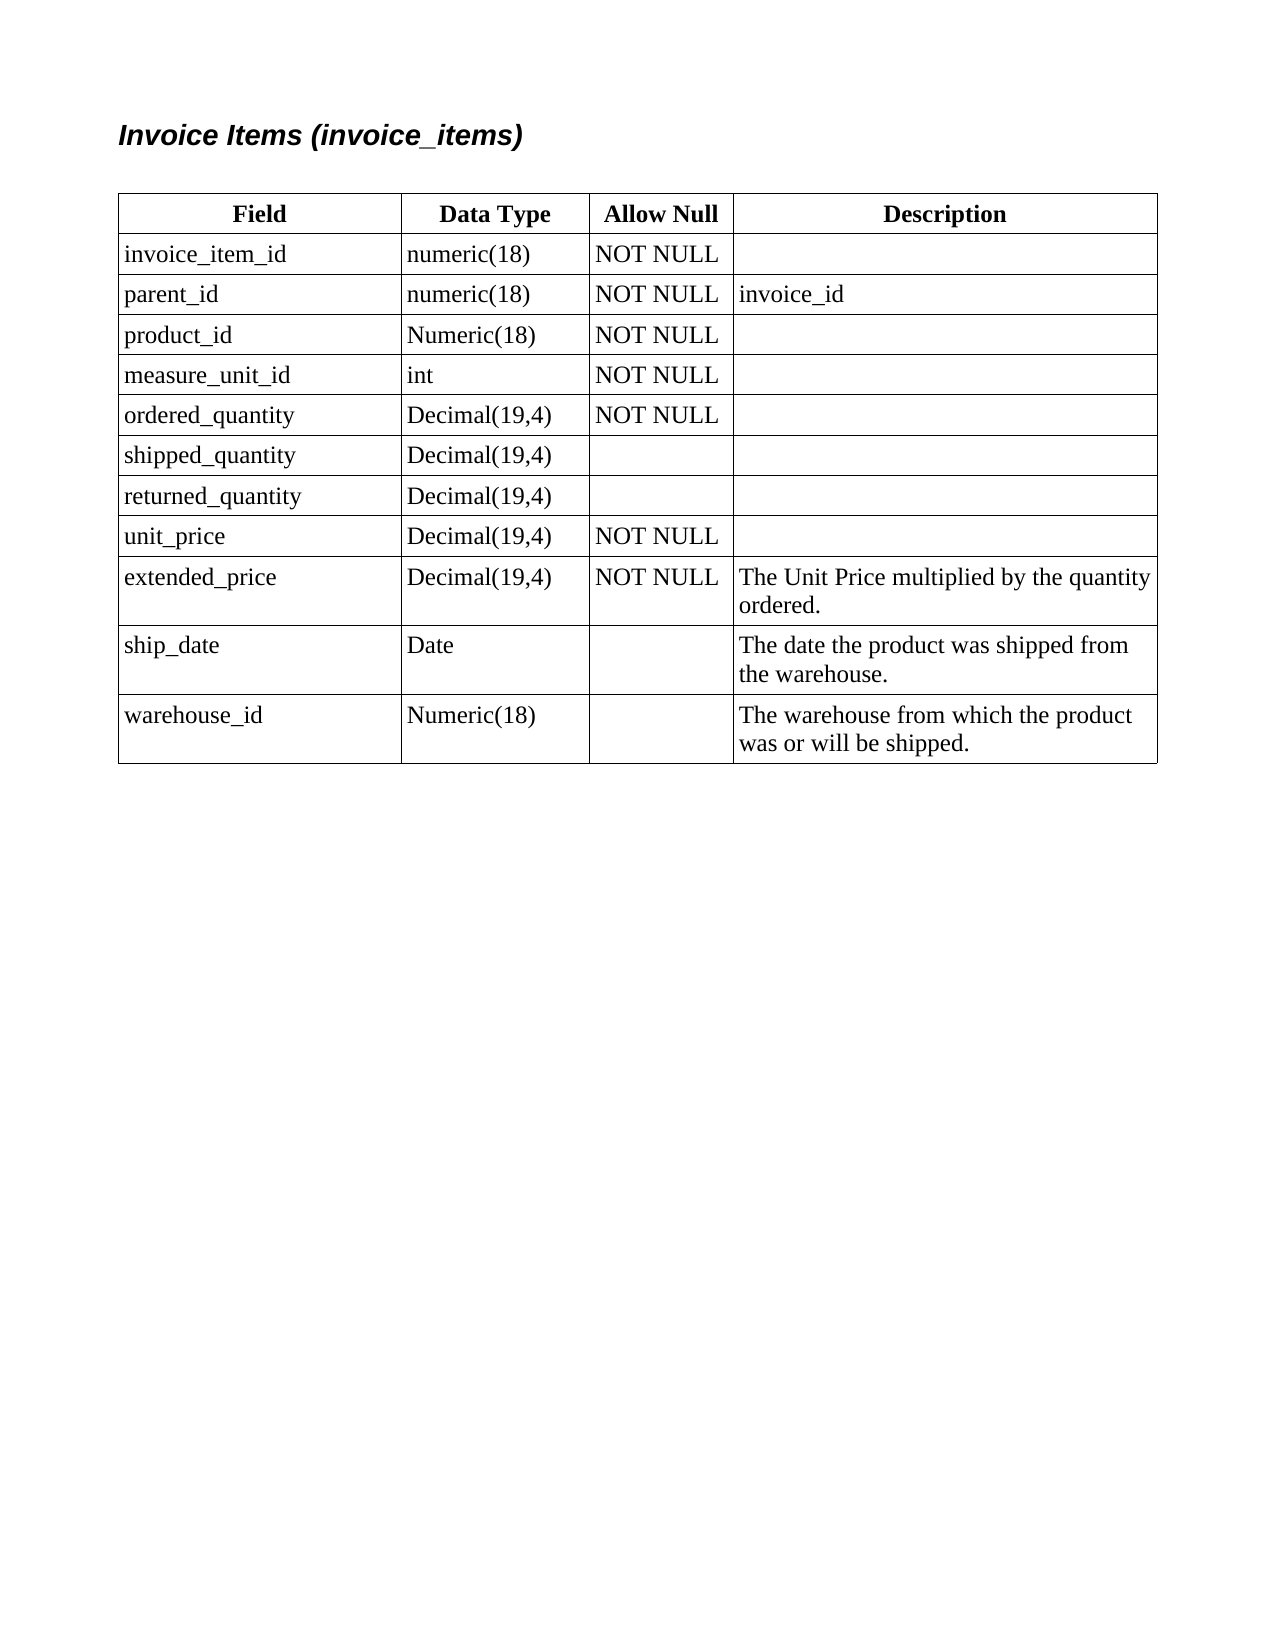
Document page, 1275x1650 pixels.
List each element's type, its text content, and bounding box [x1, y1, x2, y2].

table_cell measure_unit_id [119, 355, 401, 394]
table_cell ordered_quantity [119, 395, 401, 435]
table_cell [734, 315, 1157, 354]
table_cell Decimal(19,4) [402, 436, 589, 475]
table_cell NOT NULL [590, 557, 733, 625]
table_cell NOT NULL [590, 234, 733, 274]
table_cell invoice_id [734, 275, 1157, 314]
table_cell [734, 234, 1157, 274]
table_cell NOT NULL [590, 315, 733, 354]
table_cell [734, 476, 1157, 515]
table_cell NOT NULL [590, 355, 733, 394]
table_cell [734, 516, 1157, 556]
table_cell extended_price [119, 557, 401, 625]
table_cell parent_id [119, 275, 401, 314]
table_cell [590, 436, 733, 475]
table_cell NOT NULL [590, 516, 733, 556]
table_cell [590, 626, 733, 694]
table_cell int [402, 355, 589, 394]
table_cell NOT NULL [590, 275, 733, 314]
table_cell ship_date [119, 626, 401, 694]
table_cell Decimal(19,4) [402, 516, 589, 556]
table_cell product_id [119, 315, 401, 354]
table_cell Decimal(19,4) [402, 557, 589, 625]
table_header Data Type [402, 194, 589, 233]
table_cell invoice_item_id [119, 234, 401, 274]
table_header Description [734, 194, 1157, 233]
table_cell [590, 476, 733, 515]
table_cell Decimal(19,4) [402, 395, 589, 435]
table_header Field [119, 194, 401, 233]
table_cell numeric(18) [402, 275, 589, 314]
table_cell Numeric(18) [402, 315, 589, 354]
table_cell The date the product was shipped from the warehouse. [734, 626, 1157, 694]
table_cell shipped_quantity [119, 436, 401, 475]
table_cell [734, 355, 1157, 394]
table_cell The Unit Price multiplied by the quantity ordered. [734, 557, 1157, 625]
table_cell numeric(18) [402, 234, 589, 274]
table_cell [734, 395, 1157, 435]
subtitle Invoice Items (invoice_items) [118, 118, 1157, 152]
table_cell NOT NULL [590, 395, 733, 435]
table_cell Numeric(18) [402, 695, 589, 763]
table_cell Decimal(19,4) [402, 476, 589, 515]
table_cell [734, 436, 1157, 475]
table_cell unit_price [119, 516, 401, 556]
table_cell warehouse_id [119, 695, 401, 763]
table_cell returned_quantity [119, 476, 401, 515]
table_cell Date [402, 626, 589, 694]
table_cell The warehouse from which the product was or will be shipped. [734, 695, 1157, 763]
table_cell [590, 695, 733, 763]
table_header Allow Null [590, 194, 733, 233]
